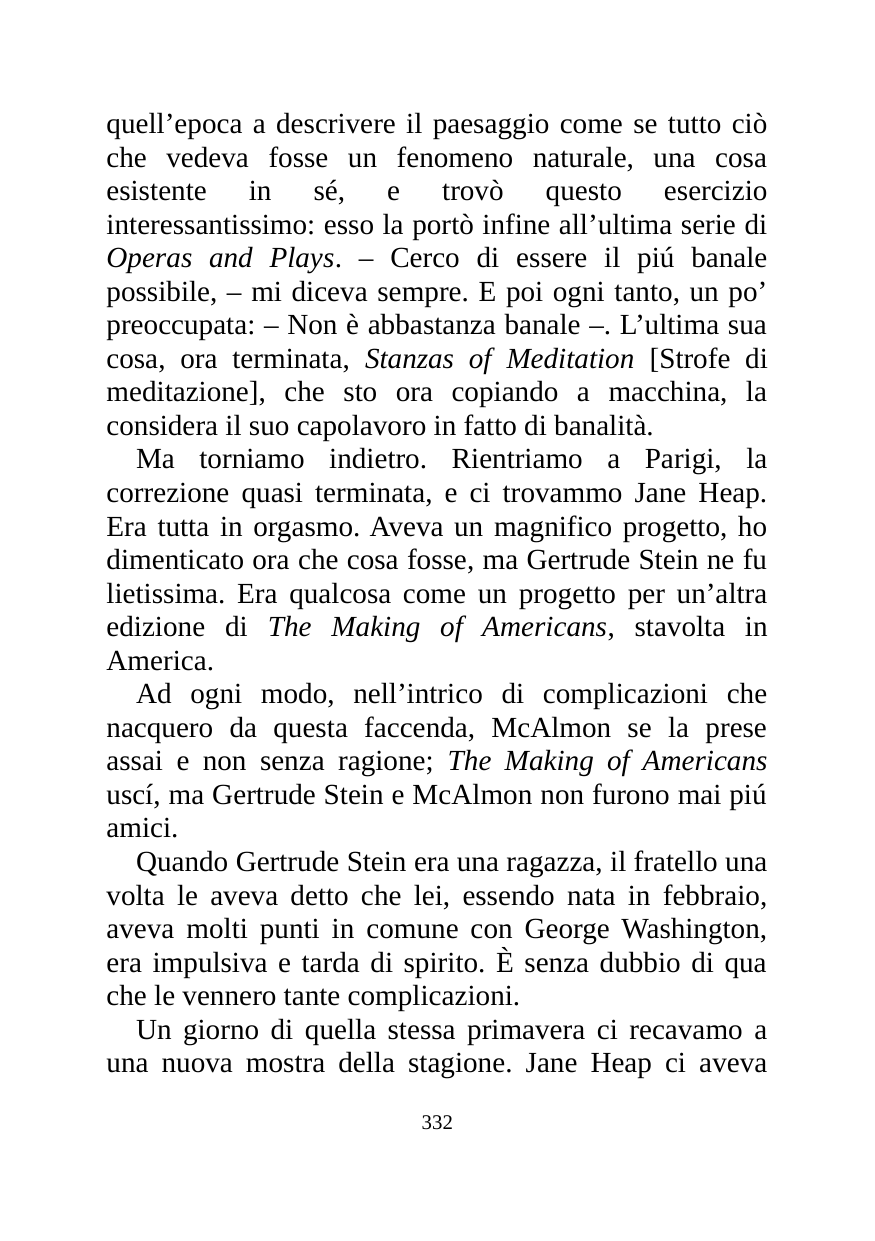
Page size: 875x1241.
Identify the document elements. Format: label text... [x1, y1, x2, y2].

text Quando Gertrude Stein era una ragazza, il fratello una volta le aveva detto che lei, essendo nata in febbraio, aveva molti punti in comune con George Washington, era impulsiva e tarda di spirito. È senza dubbio di qua che le vennero tante complicazioni. [106, 844, 768, 1012]
text quell’epoca a descrivere il paesaggio come se tutto ciò che vedeva fosse un fenomeno naturale, una cosa esistente in sé, e trovò questo esercizio interessantissimo: esso la portò infine all’ultima serie di Operas and Plays. – Cerco di essere il piú banale possibile, – mi diceva sempre. E poi ogni tanto, un po’ preoccupata: – Non è abbastanza banale –. L’ultima sua cosa, ora terminata, Stanzas of Meditation [Strofe di meditazione], che sto ora copiando a macchina, la considera il suo capolavoro in fatto di banalità. [106, 106, 768, 442]
text Ad ogni modo, nell’intrico di complicazioni che nacquero da questa faccenda, McAlmon se la prese assai e non senza ragione; The Making of Americans uscí, ma Gertrude Stein e McAlmon non furono mai piú amici. [106, 676, 768, 844]
text Ma torniamo indietro. Rientriamo a Parigi, la correzione quasi terminata, e ci trovammo Jane Heap. Era tutta in orgasmo. Aveva un magnifico progetto, ho dimenticato ora che cosa fosse, ma Gertrude Stein ne fu lietissima. Era qualcosa come un progetto per un’altra edizione di The Making of Americans, stavolta in America. [106, 442, 768, 676]
text Un giorno di quella stessa primavera ci recavamo a una nuova mostra della stagione. Jane Heap ci aveva [106, 1012, 768, 1079]
